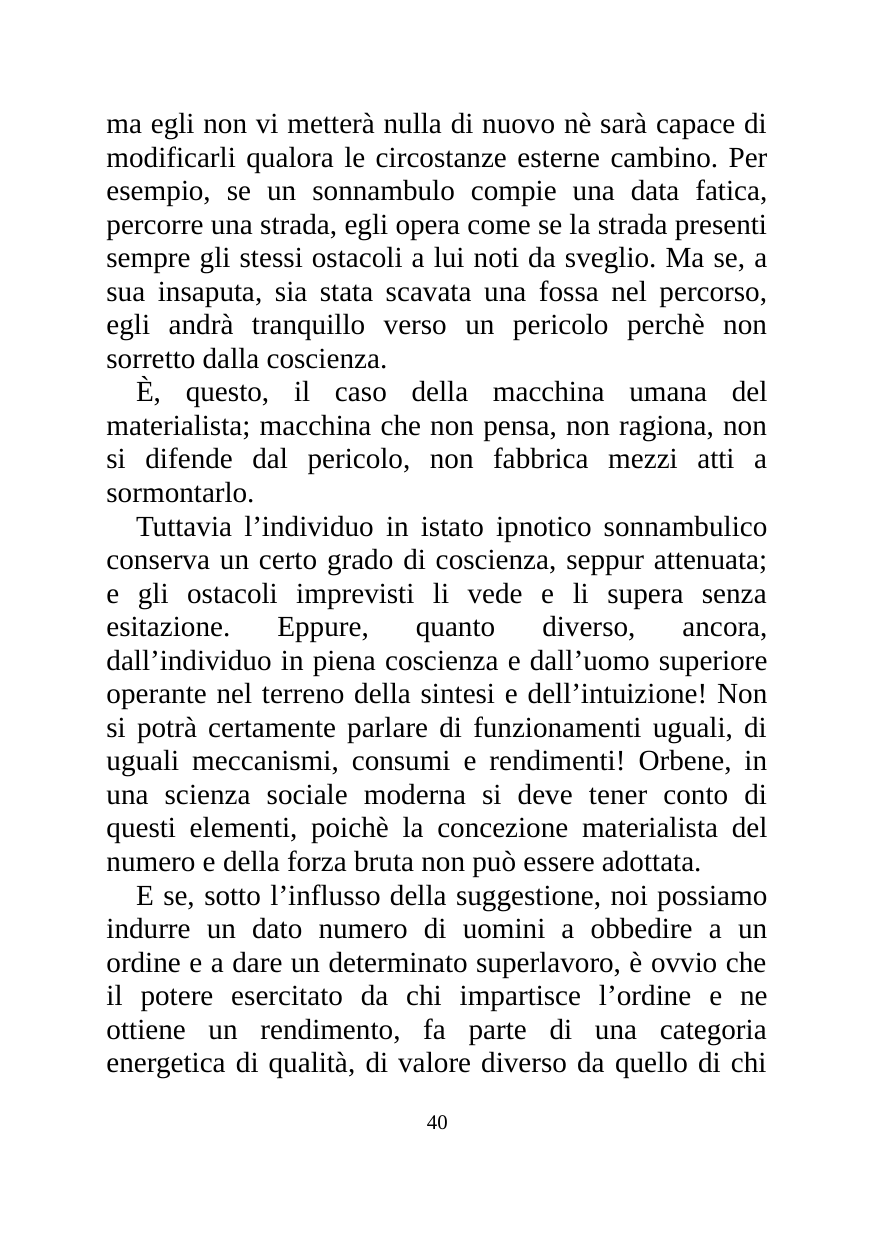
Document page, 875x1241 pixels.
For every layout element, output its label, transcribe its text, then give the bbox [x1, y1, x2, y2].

text ma egli non vi metterà nulla di nuovo nè sarà capace di modificarli qualora le circostanze esterne cambino. Per esempio, se un sonnambulo compie una data fatica, percorre una strada, egli opera come se la strada presenti sempre gli stessi ostacoli a lui noti da sveglio. Ma se, a sua insaputa, sia stata scavata una fossa nel percorso, egli andrà tranquillo verso un pericolo perchè non sorretto dalla coscienza. [106, 106, 768, 374]
text E se, sotto l’influsso della suggestione, noi possiamo indurre un dato numero di uomini a obbedire a un ordine e a dare un determinato superlavoro, è ovvio che il potere esercitato da chi impartisce l’ordine e ne ottiene un rendimento, fa parte di una categoria energetica di qualità, di valore diverso da quello di chi [106, 878, 768, 1079]
text Tuttavia l’individuo in istato ipnotico sonnambulico conserva un certo grado di coscienza, seppur attenuata; e gli ostacoli imprevisti li vede e li supera senza esitazione. Eppure, quanto diverso, ancora, dall’individuo in piena coscienza e dall’uomo superiore operante nel terreno della sintesi e dell’intuizione! Non si potrà certamente parlare di funzionamenti uguali, di uguali meccanismi, consumi e rendimenti! Orbene, in una scienza sociale moderna si deve tener conto di questi elementi, poichè la concezione materialista del numero e della forza bruta non può essere adottata. [106, 509, 768, 878]
text È, questo, il caso della macchina umana del materialista; macchina che non pensa, non ragiona, non si difende dal pericolo, non fabbrica mezzi atti a sormontarlo. [106, 374, 768, 509]
